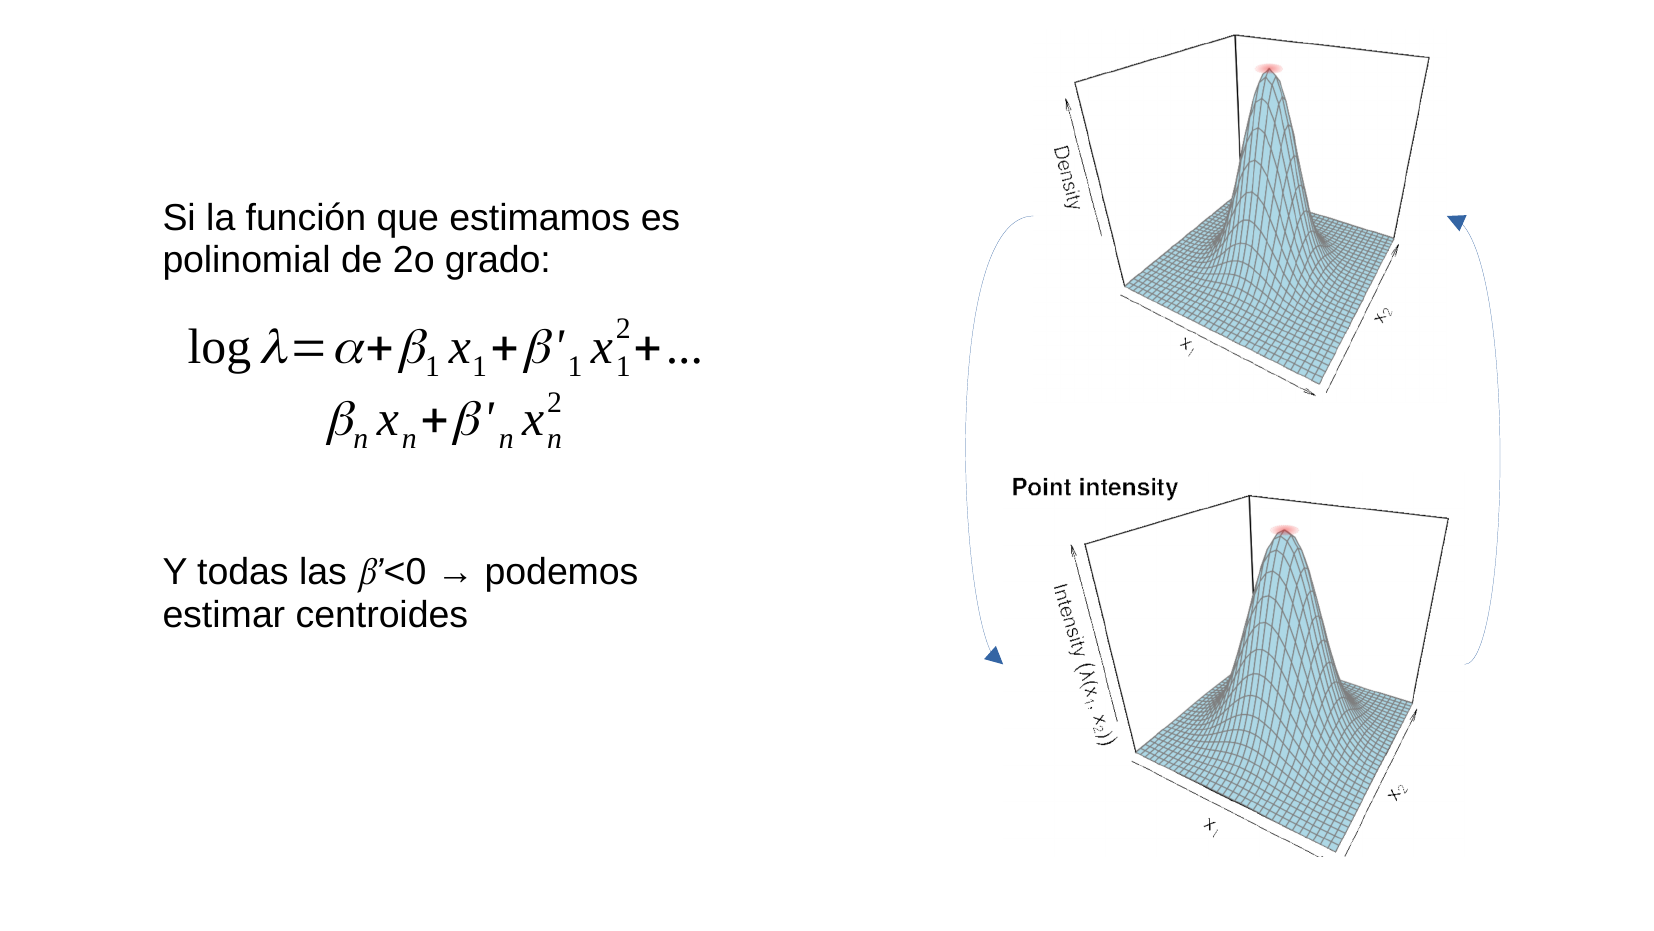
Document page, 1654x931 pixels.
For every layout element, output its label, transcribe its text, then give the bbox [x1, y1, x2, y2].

chart [179, 312, 709, 455]
picture [1033, 29, 1447, 403]
text_box Si la función que estimamos es polinomial de 2o grado: [147, 188, 827, 288]
text_box Y todas las β’<0 → podemos estimar centroides [147, 543, 739, 644]
picture [1003, 472, 1465, 857]
